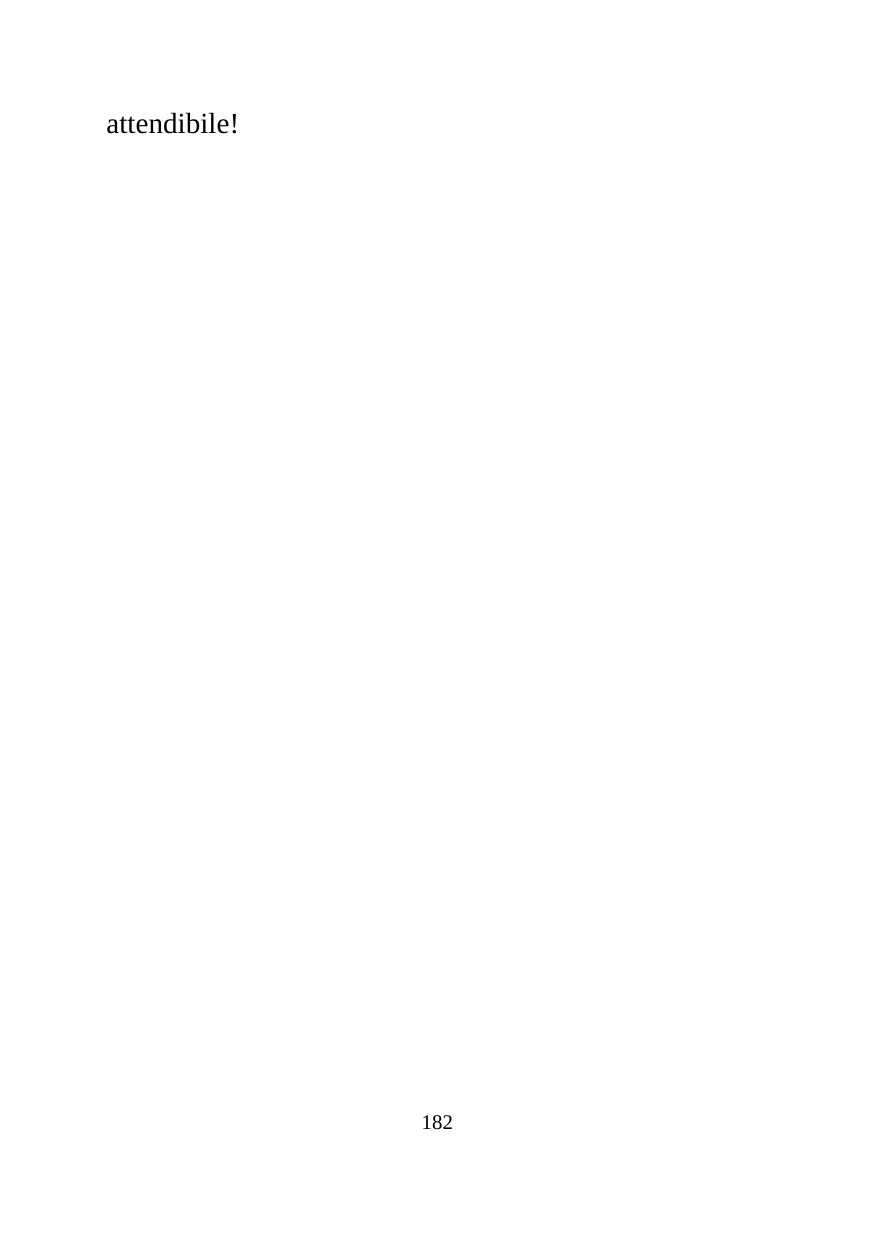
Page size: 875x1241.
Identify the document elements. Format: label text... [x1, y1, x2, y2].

text attendibile! [106, 106, 768, 140]
